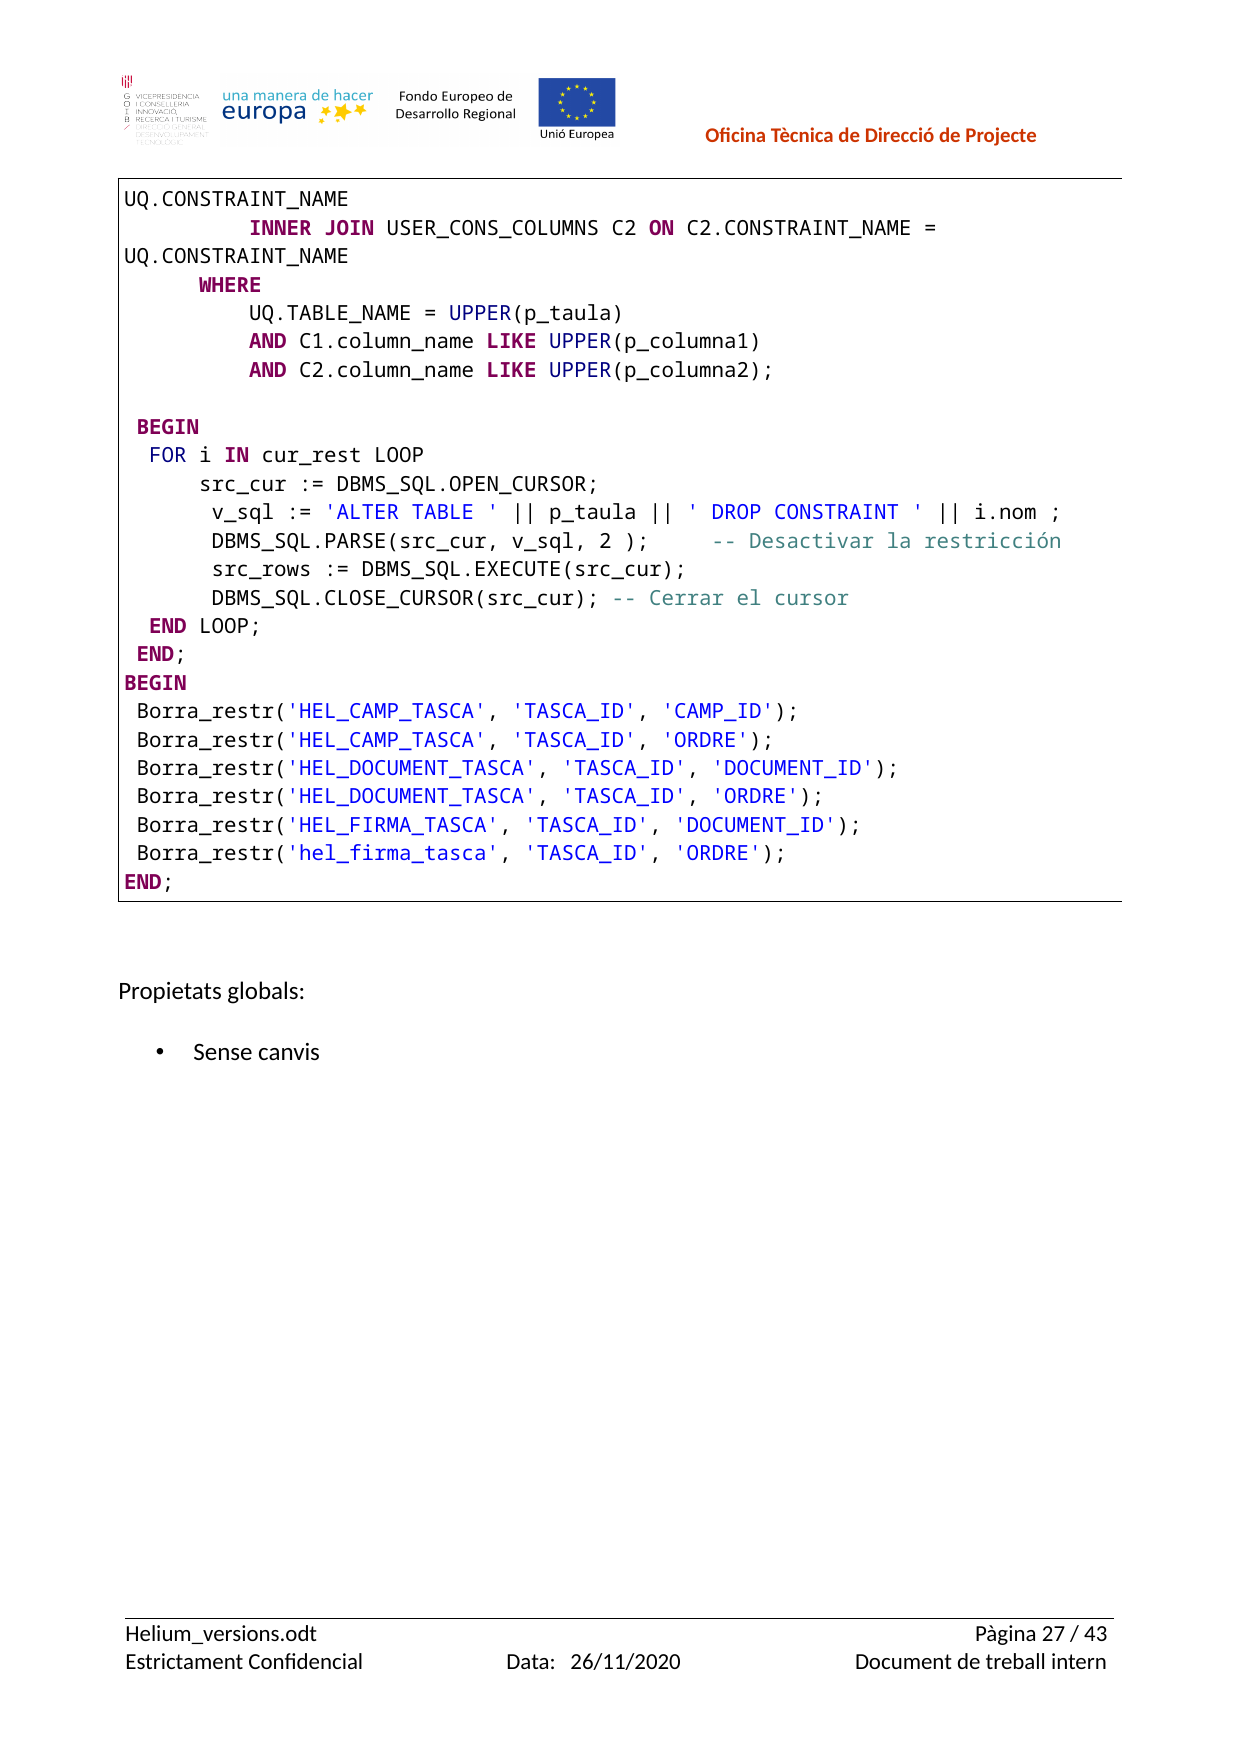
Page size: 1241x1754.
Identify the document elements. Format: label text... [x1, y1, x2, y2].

text Propietats globals: [118, 975, 1122, 1006]
list Sense canvis [156, 1036, 1122, 1067]
picture [118, 73, 213, 147]
table_header UQ.CONSTRAINT_NAME INNER JOIN USER_CONS_COLUMNS C2 ON C2.CONSTRAINT_NAME = UQ.CONSTRAINT_NAME WHERE UQ.TABLE_NAME = UPPER(p_taula) AND C1.column_name LIKE UPPER(p_columna1) AND C2.column_name LIKE UPPER(p_columna2); BEGIN FOR i IN cur_rest LOOP src_cur := DBMS_SQL.OPEN_CURSOR; v_sql := 'ALTER TABLE ' || p_taula || ' DROP CONSTRAINT ' || i.nom ; DBMS_SQL.PARSE(src_cur, v_sql, 2 ); -- Desactivar la restricción src_rows := DBMS_SQL.EXECUTE(src_cur); DBMS_SQL.CLOSE_CURSOR(src_cur); -- Cerrar el cursor END LOOP; END; BEGIN Borra_restr('HEL_CAMP_TASCA', 'TASCA_ID', 'CAMP_ID'); Borra_restr('HEL_CAMP_TASCA', 'TASCA_ID', 'ORDRE'); Borra_restr('HEL_DOCUMENT_TASCA', 'TASCA_ID', 'DOCUMENT_ID'); Borra_restr('HEL_DOCUMENT_TASCA', 'TASCA_ID', 'ORDRE'); Borra_restr('HEL_FIRMA_TASCA', 'TASCA_ID', 'DOCUMENT_ID'); Borra_restr('hel_firma_tasca', 'TASCA_ID', 'ORDRE'); END; [119, 179, 1122, 901]
picture [219, 73, 621, 147]
